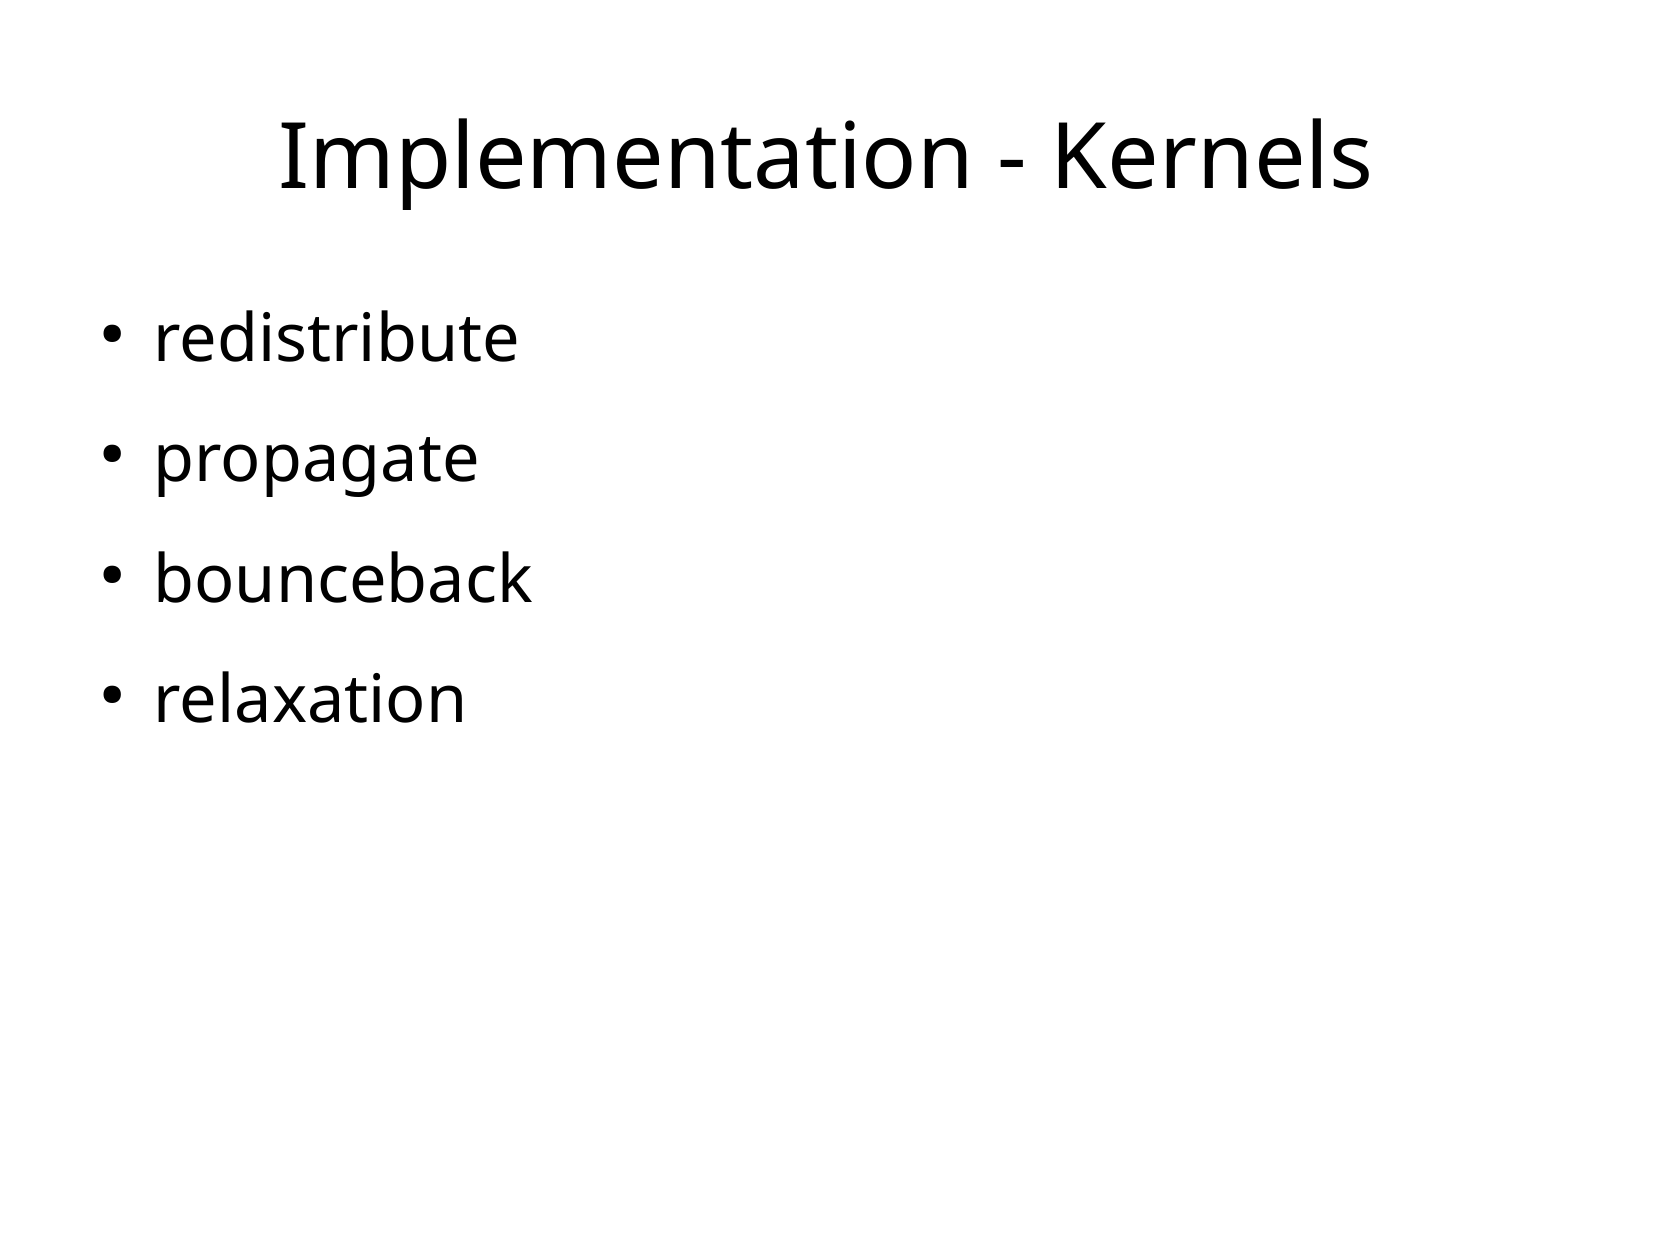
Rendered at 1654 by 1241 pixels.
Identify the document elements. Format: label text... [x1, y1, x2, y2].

title Implementation - Kernels [82, 56, 1571, 250]
list redistribute propagate bounceback relaxation [82, 290, 1571, 1109]
